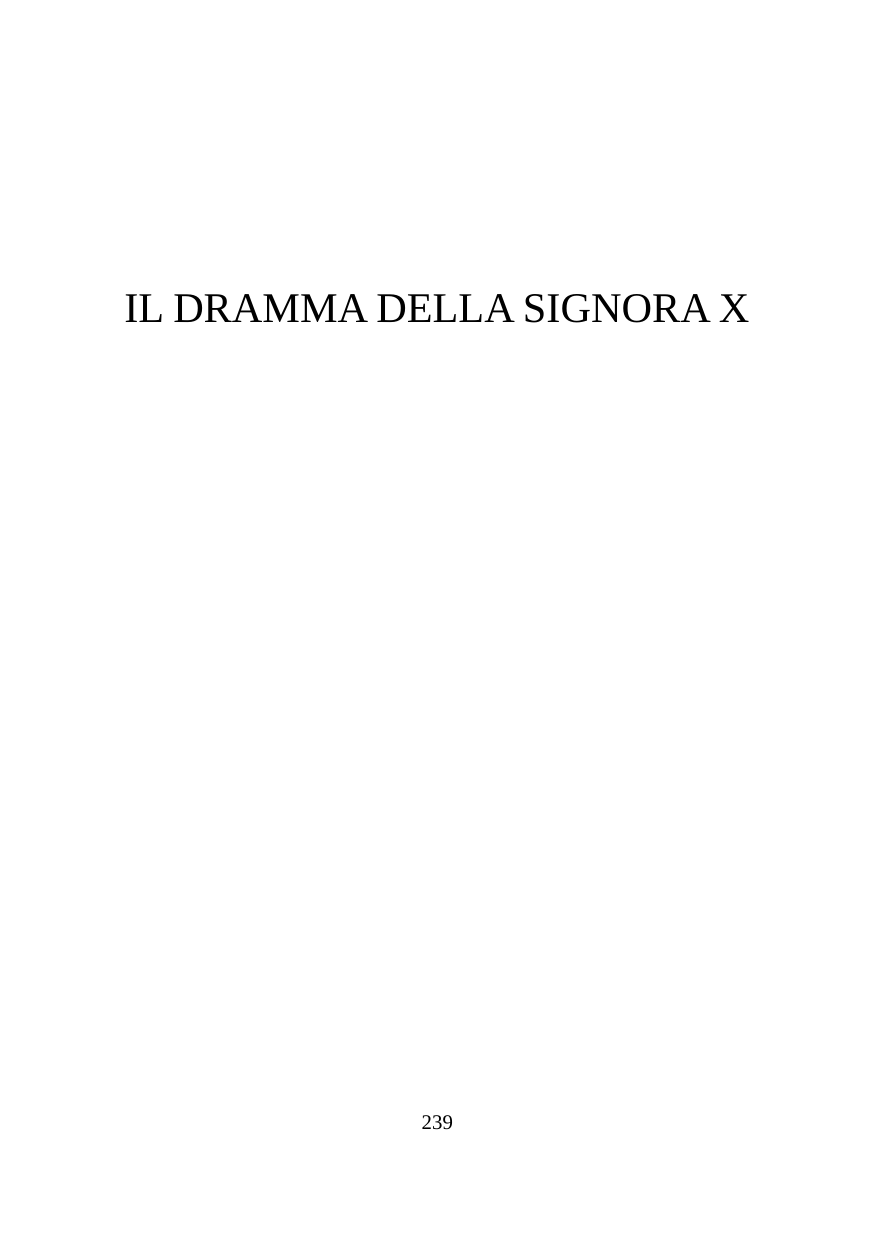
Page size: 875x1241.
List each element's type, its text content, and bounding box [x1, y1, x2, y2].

subtitle IL DRAMMA DELLA SIGNORA X [106, 283, 768, 332]
